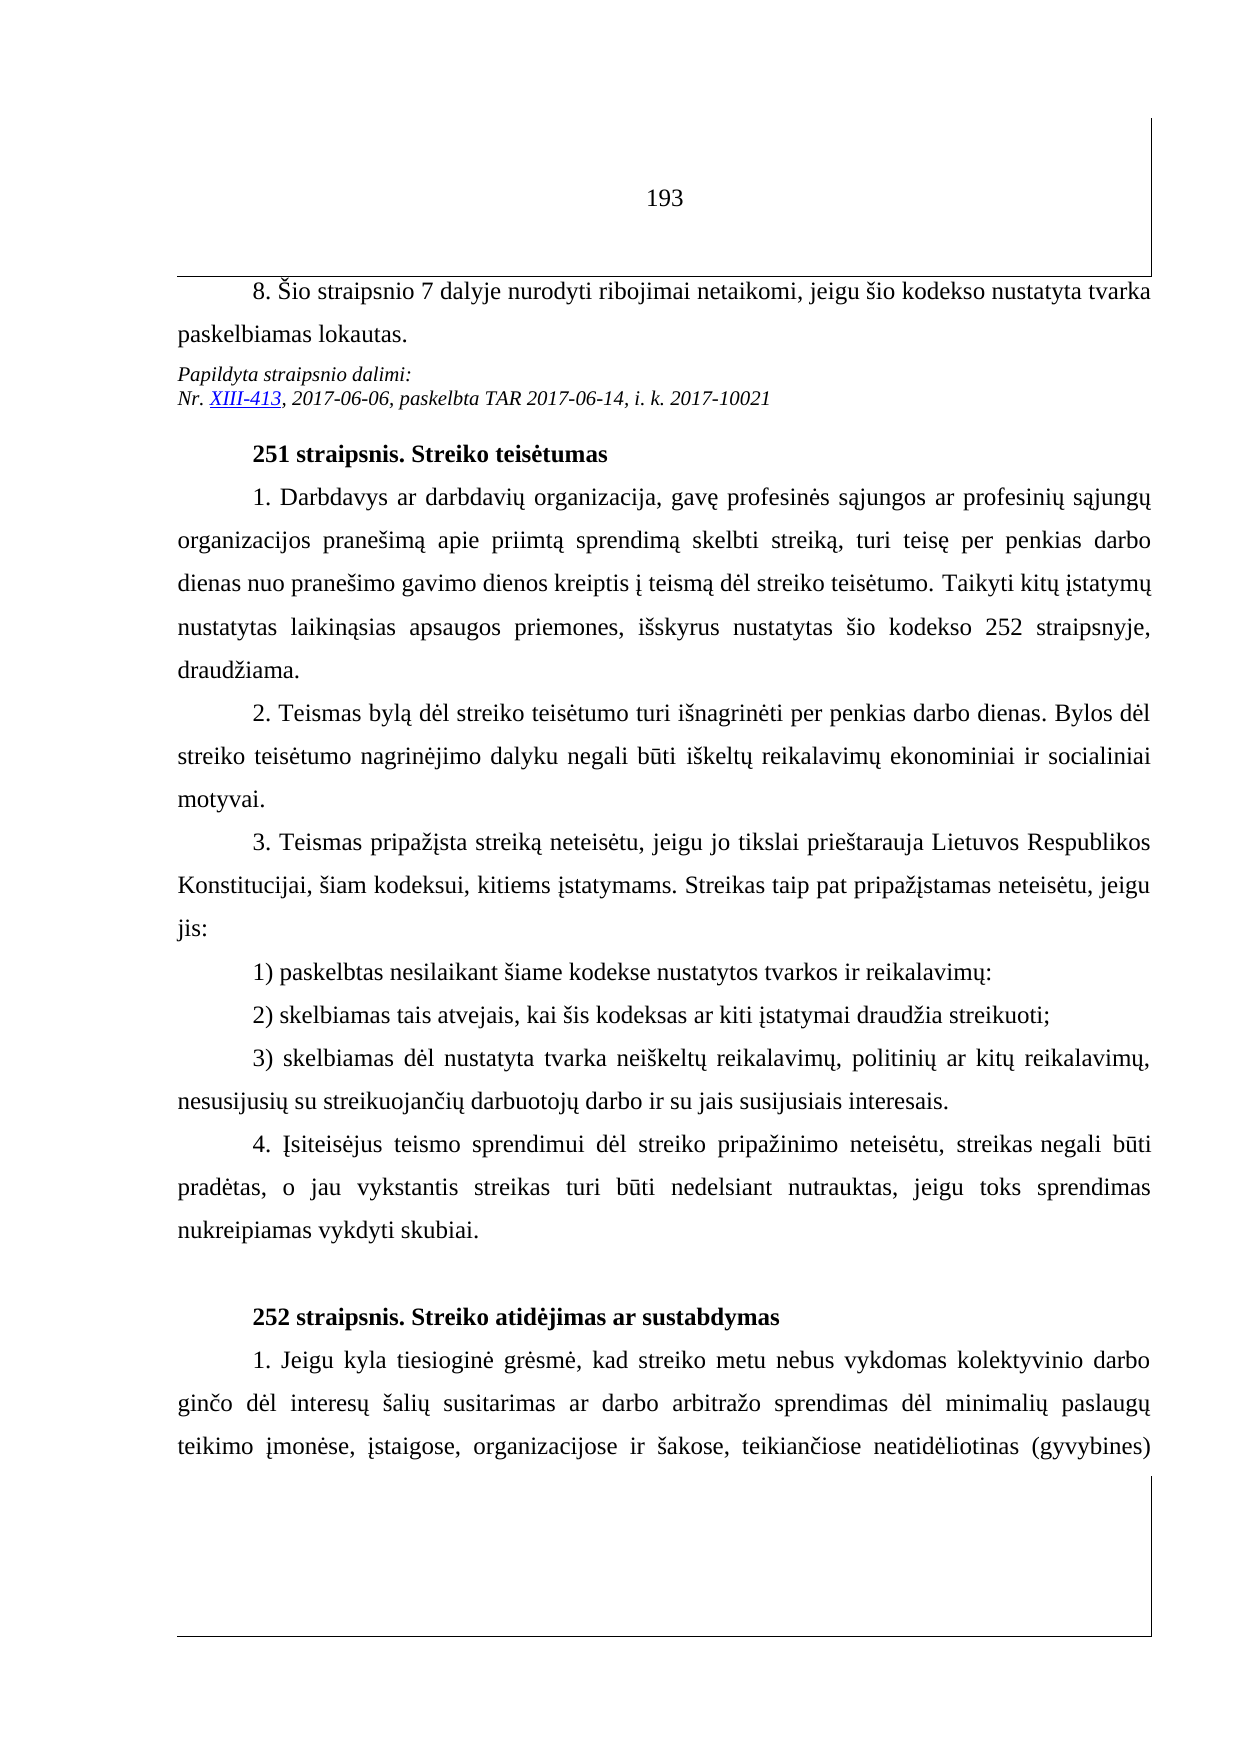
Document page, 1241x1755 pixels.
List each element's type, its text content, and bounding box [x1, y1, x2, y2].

text Nr. XIII-413, 2017-06-06, paskelbta TAR 2017-06-14, i. k. 2017-10021 [177, 386, 1152, 410]
subtitle 252 straipsnis. Streiko atidėjimas ar sustabdymas [177, 1302, 1152, 1330]
text 4. Įsiteisėjus teismo sprendimui dėl streiko pripažinimo neteisėtu, streikas negali būti pradėtas, o jau vykstantis streikas turi būti nedelsiant nutrauktas, jeigu toks sprendimas nukreipiamas vykdyti skubiai. [177, 1129, 1152, 1244]
text 2) skelbiamas tais atvejais, kai šis kodeksas ar kiti įstatymai draudžia streikuoti; [177, 1000, 1152, 1028]
text 1) paskelbtas nesilaikant šiame kodekse nustatytos tvarkos ir reikalavimų: [177, 957, 1152, 985]
text 3. Teismas pripažįsta streiką neteisėtu, jeigu jo tikslai prieštarauja Lietuvos Respublikos Konstitucijai, šiam kodeksui, kitiems įstatymams. Streikas taip pat pripažįstamas neteisėtu, jeigu jis: [177, 827, 1152, 942]
text Papildyta straipsnio dalimi: [177, 362, 1152, 386]
text 1. Jeigu kyla tiesioginė grėsmė, kad streiko metu nebus vykdomas kolektyvinio darbo ginčo dėl interesų šalių susitarimas ar darbo arbitražo sprendimas dėl minimalių paslaugų teikimo įmonėse, įstaigose, organizacijose ir šakose, teikiančiose neatidėliotinas (gyvybines) [177, 1345, 1152, 1460]
text 8. Šio straipsnio 7 dalyje nurodyti ribojimai netaikomi, jeigu šio kodekso nustatyta tvarka paskelbiamas lokautas. [177, 276, 1152, 348]
text 2. Teismas bylą dėl streiko teisėtumo turi išnagrinėti per penkias darbo dienas. Bylos dėl streiko teisėtumo nagrinėjimo dalyku negali būti iškeltų reikalavimų ekonominiai ir socialiniai motyvai. [177, 698, 1152, 813]
text 3) skelbiamas dėl nustatyta tvarka neiškeltų reikalavimų, politinių ar kitų reikalavimų, nesusijusių su streikuojančių darbuotojų darbo ir su jais susijusiais interesais. [177, 1043, 1152, 1115]
text 1. Darbdavys ar darbdavių organizacija, gavę profesinės sąjungos ar profesinių sąjungų organizacijos pranešimą apie priimtą sprendimą skelbti streiką, turi teisę per penkias darbo dienas nuo pranešimo gavimo dienos kreiptis į teismą dėl streiko teisėtumo. Taikyti kitų įstatymų nustatytas laikinąsias apsaugos priemones, išskyrus nustatytas šio kodekso 252 straipsnyje, draudžiama. [177, 482, 1152, 683]
subtitle 251 straipsnis. Streiko teisėtumas [177, 439, 1152, 468]
